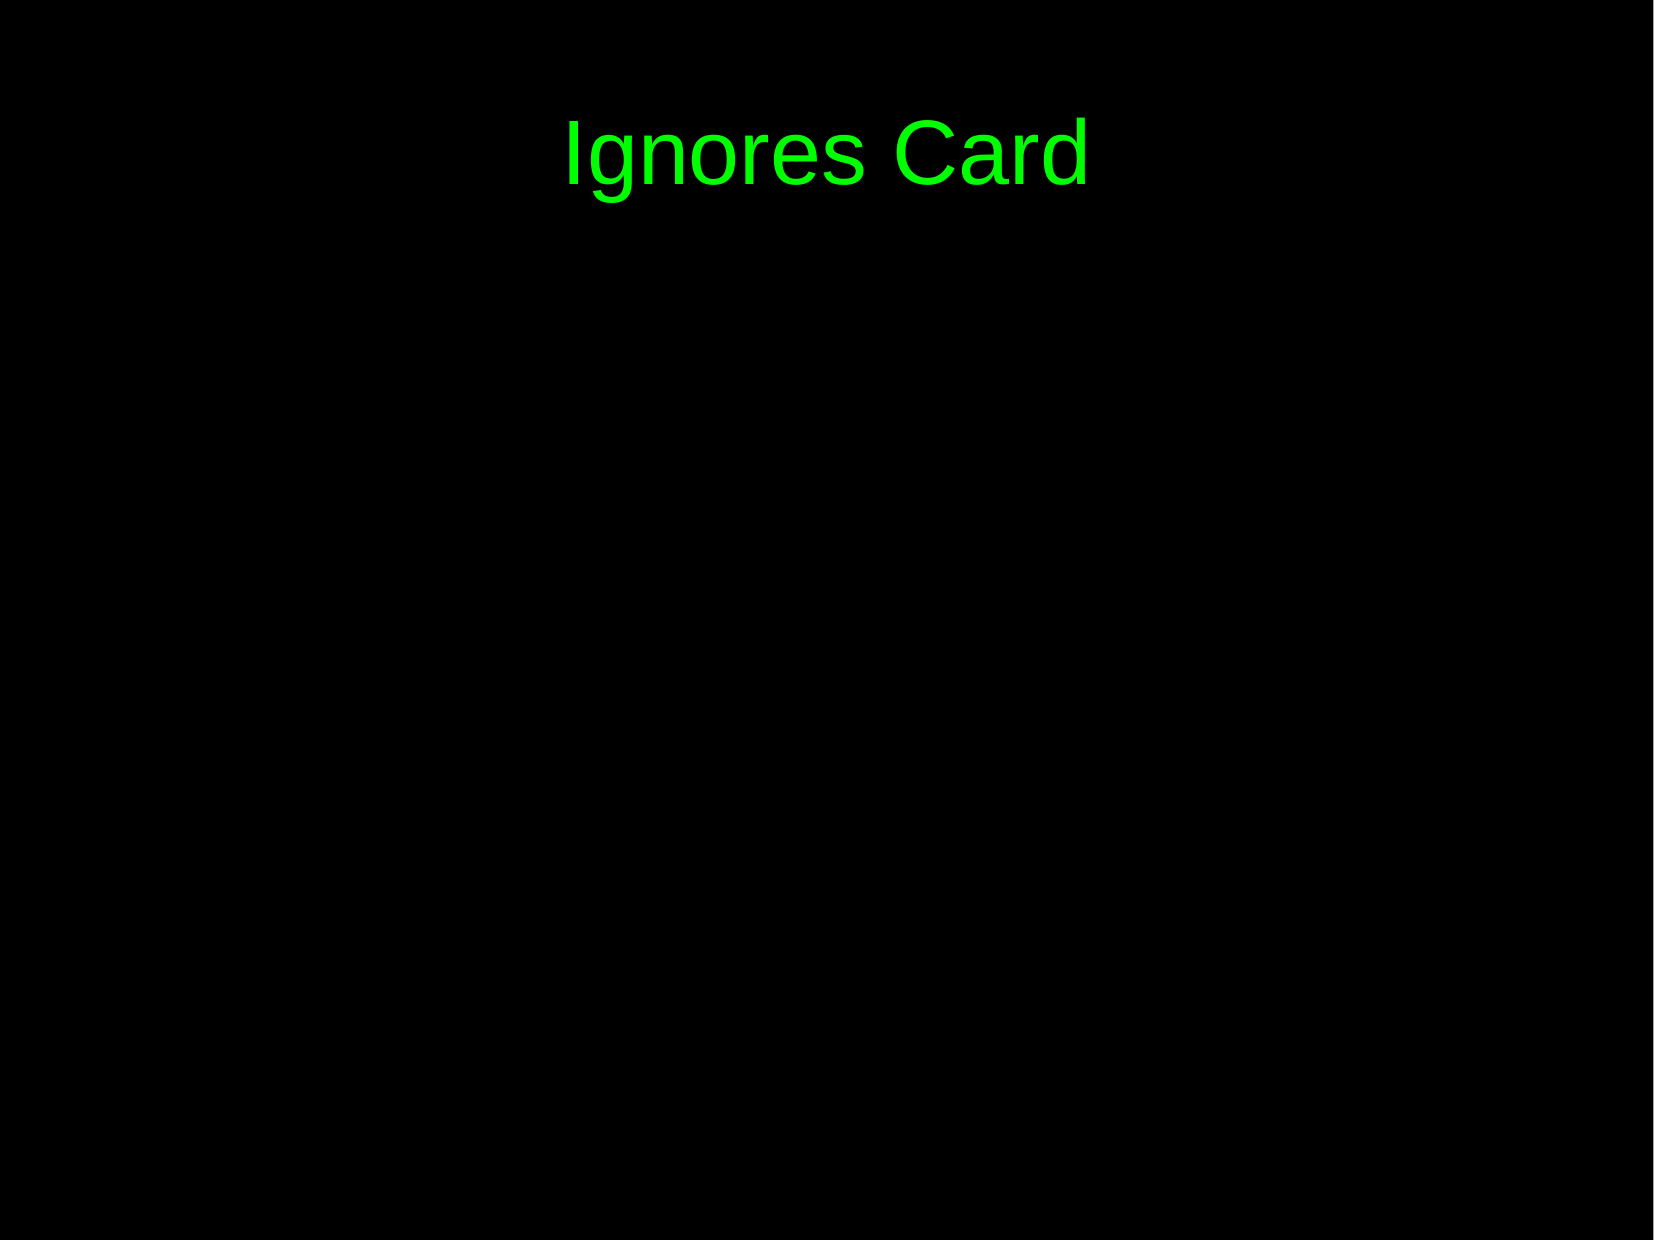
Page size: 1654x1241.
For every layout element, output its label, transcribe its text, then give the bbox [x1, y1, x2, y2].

title Ignores Card [82, 49, 1571, 257]
